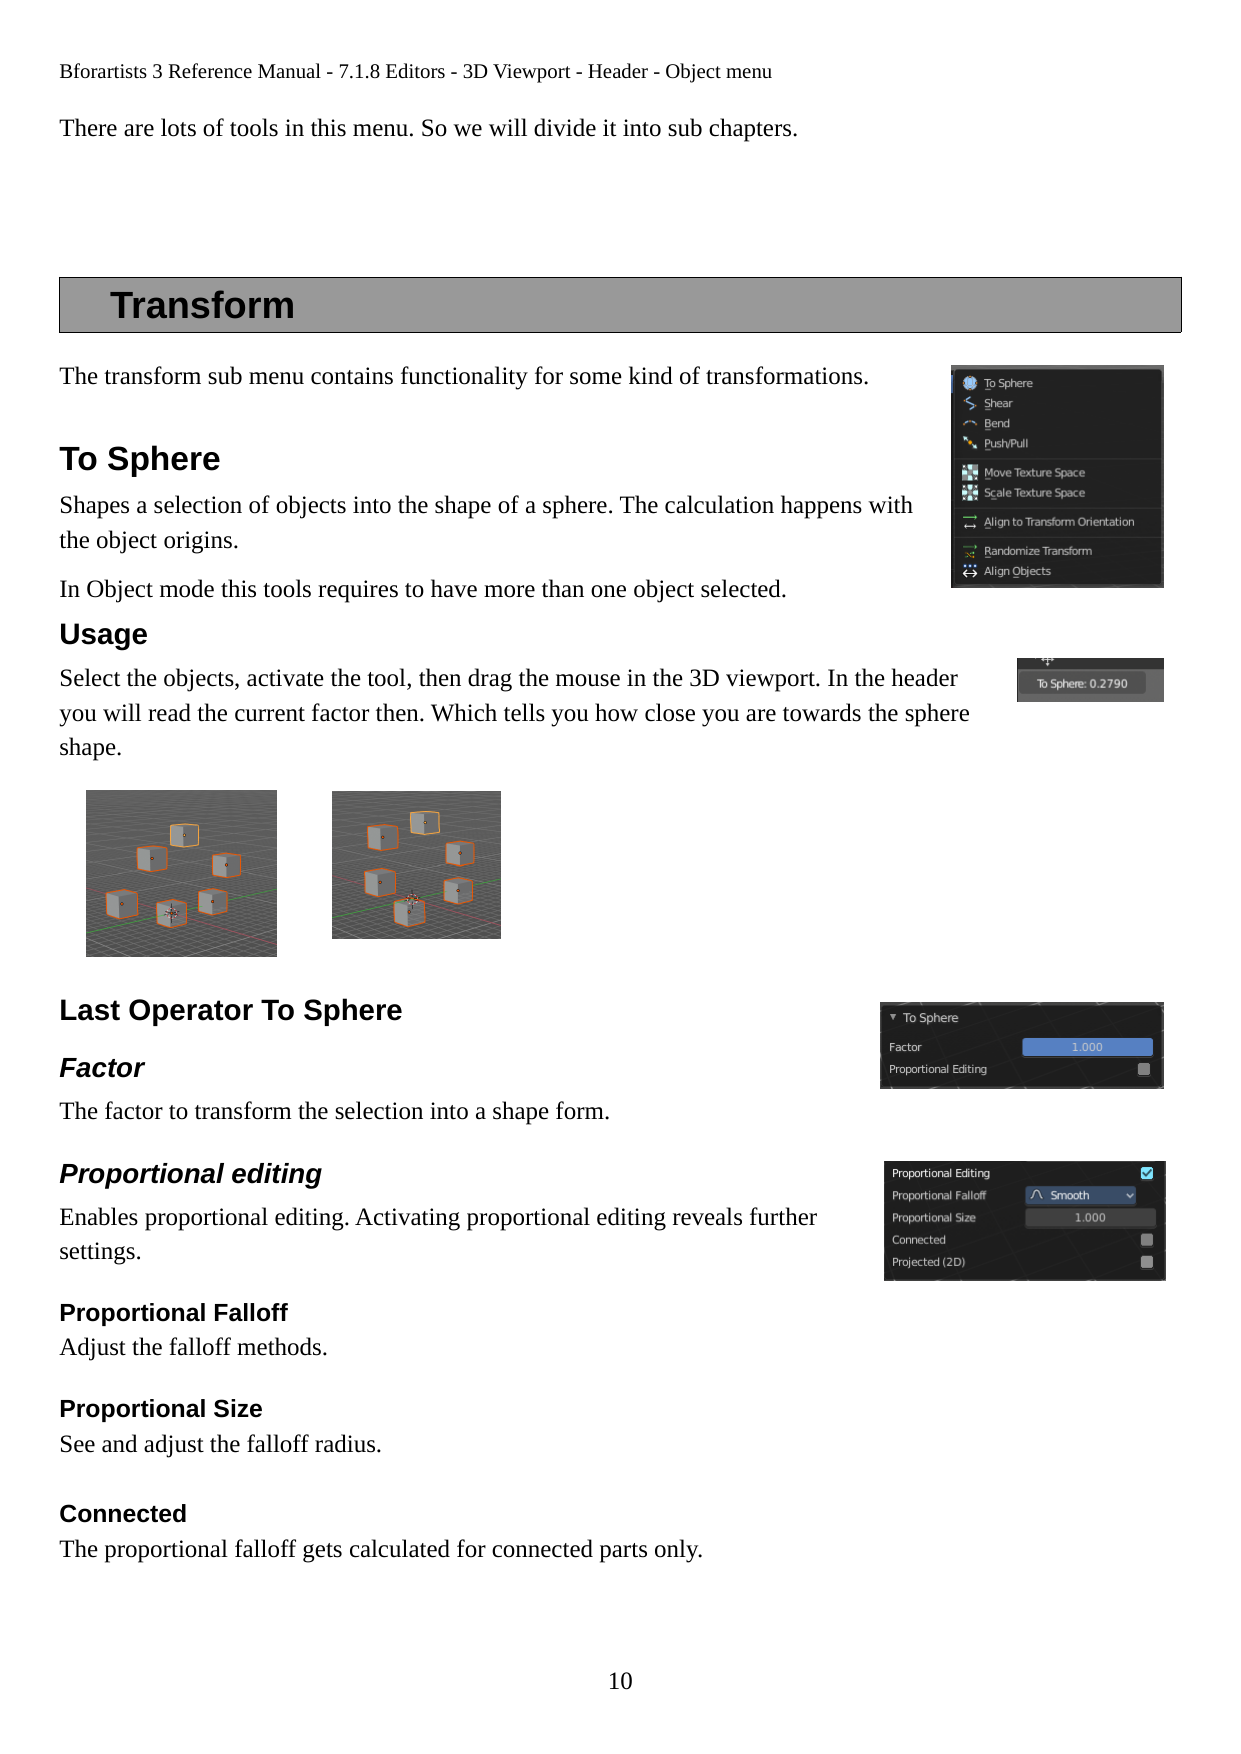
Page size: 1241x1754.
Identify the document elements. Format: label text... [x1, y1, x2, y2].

text In Object mode this tools requires to have more than one object selected. [59, 574, 1181, 602]
picture [332, 791, 501, 939]
text The factor to transform the selection into a shape form. [59, 1096, 1181, 1124]
table_header Transform [60, 278, 1181, 332]
subtitle Proportional Falloff [59, 1298, 1181, 1326]
subtitle Last Operator To Sphere [59, 992, 1181, 1026]
subtitle Proportional editing [59, 1157, 1181, 1189]
subtitle Proportional Size [59, 1394, 1181, 1423]
subtitle Factor [59, 1051, 880, 1083]
text Select the objects, activate the tool, then drag the mouse in the 3D viewport. In the header you will read the current factor then. Which tells you how close you are towards the sphere shape. [59, 663, 1181, 761]
picture [884, 1161, 1166, 1281]
text The proportional falloff gets calculated for connected parts only. [59, 1534, 1181, 1562]
subtitle [1164, 1051, 1181, 1083]
subtitle [1164, 439, 1181, 478]
picture [86, 790, 277, 957]
picture [951, 365, 1164, 588]
text Adjust the falloff methods. [59, 1332, 1181, 1361]
text There are lots of tools in this menu. So we will divide it into sub chapters. [59, 113, 1181, 141]
text See and adjust the falloff radius. [59, 1429, 1181, 1458]
picture [880, 1002, 1164, 1089]
text The transform sub menu contains functionality for some kind of transformations. [59, 361, 1181, 389]
text Shapes a selection of objects into the shape of a sphere. The calculation happens with the object origins. [59, 490, 951, 553]
subtitle To Sphere [59, 439, 951, 478]
subtitle Connected [59, 1499, 1181, 1527]
subtitle Usage [59, 617, 1181, 651]
picture [1017, 658, 1164, 702]
text Enables proportional editing. Activating proportional editing reveals further settings. [59, 1202, 884, 1265]
